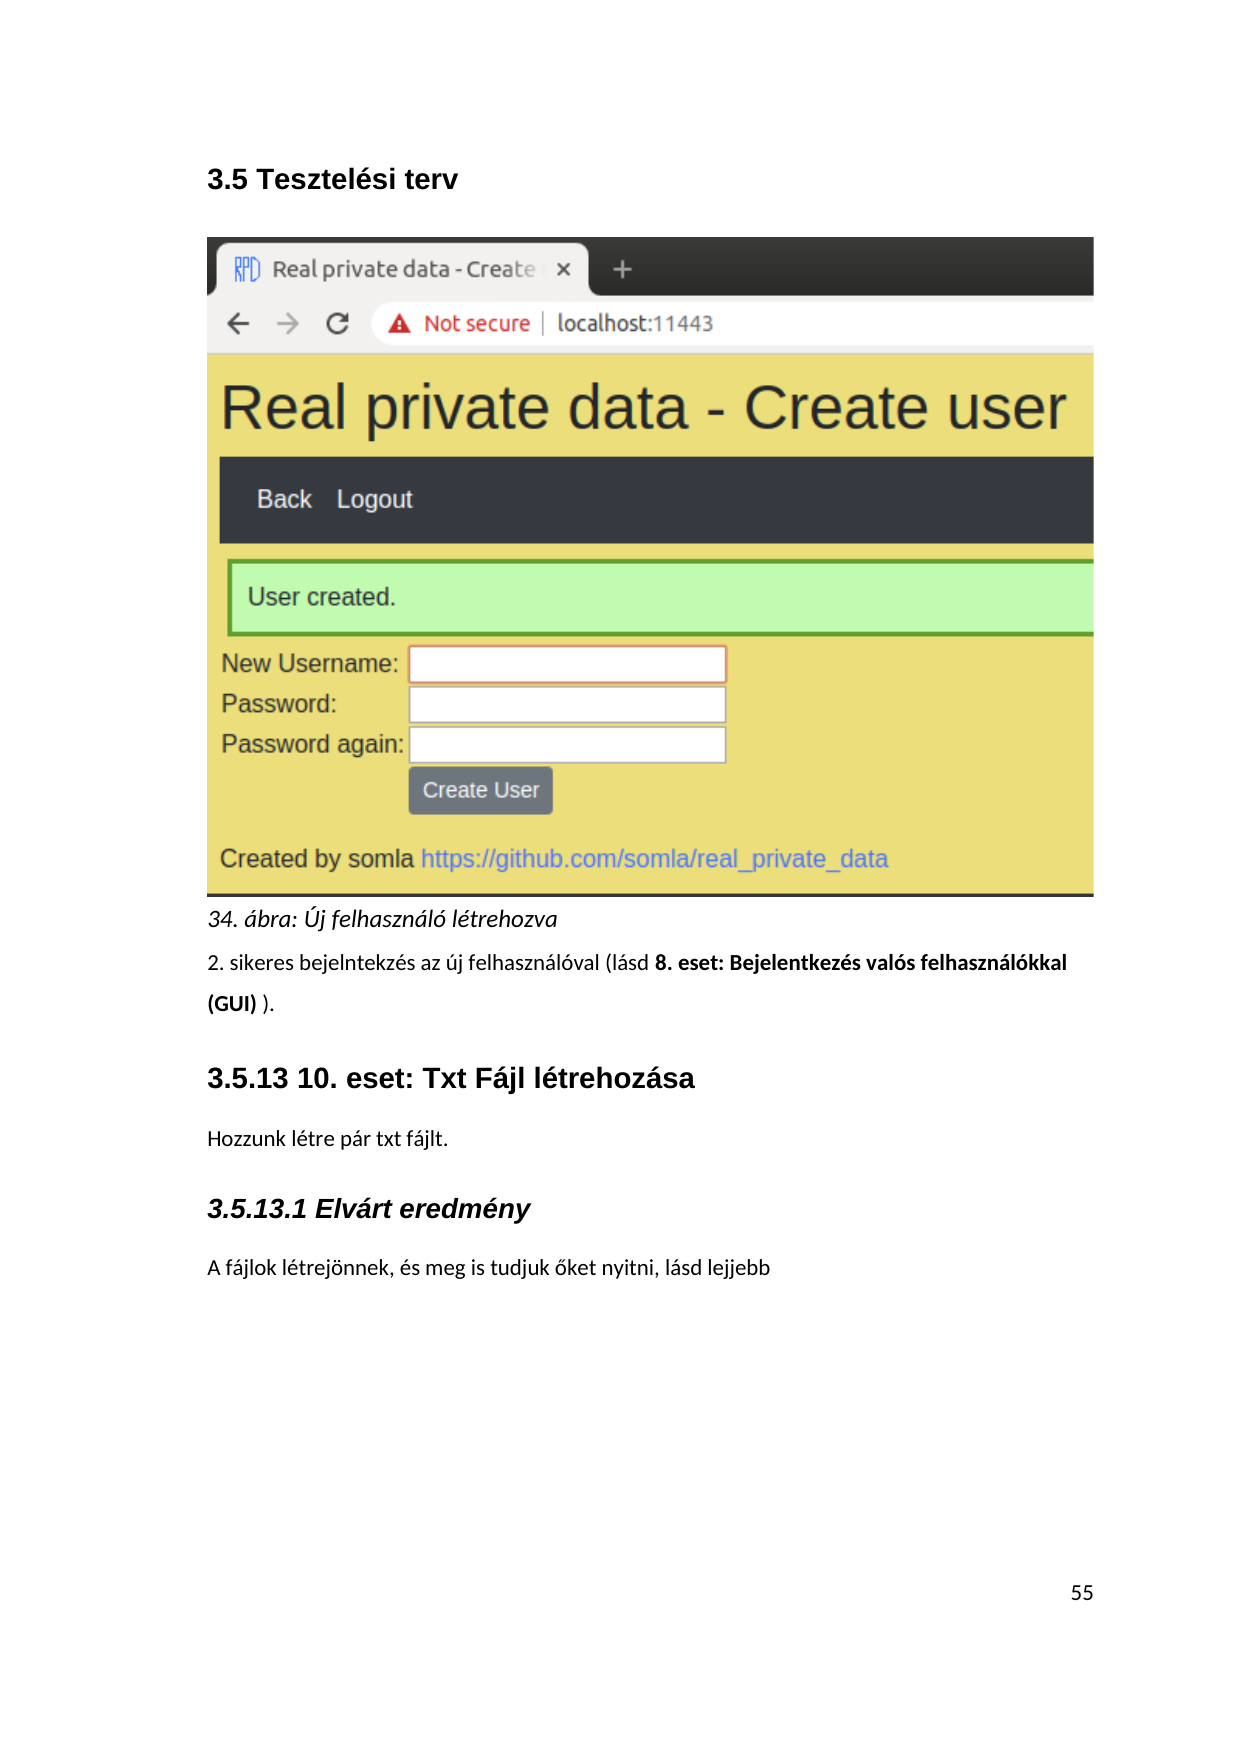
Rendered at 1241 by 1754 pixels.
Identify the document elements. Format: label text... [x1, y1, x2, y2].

picture [207, 237, 1094, 897]
subtitle 10. eset: Txt Fájl létrehozása [207, 1061, 1093, 1094]
text 2. sikeres bejelntekzés az új felhasználóval (lásd 8. eset: Bejelentkezés valós felhasználókkal (GUI) ). [207, 934, 1093, 1018]
subtitle Elvárt eredmény [207, 1193, 1093, 1225]
text 34. ábra: Új felhasználó létrehozva [207, 897, 1093, 934]
text [207, 225, 1093, 237]
text Hozzunk létre pár txt fájlt. [207, 1124, 1093, 1152]
text A fájlok létrejönnek, és meg is tudjuk őket nyitni, lásd lejjebb [207, 1253, 1093, 1281]
